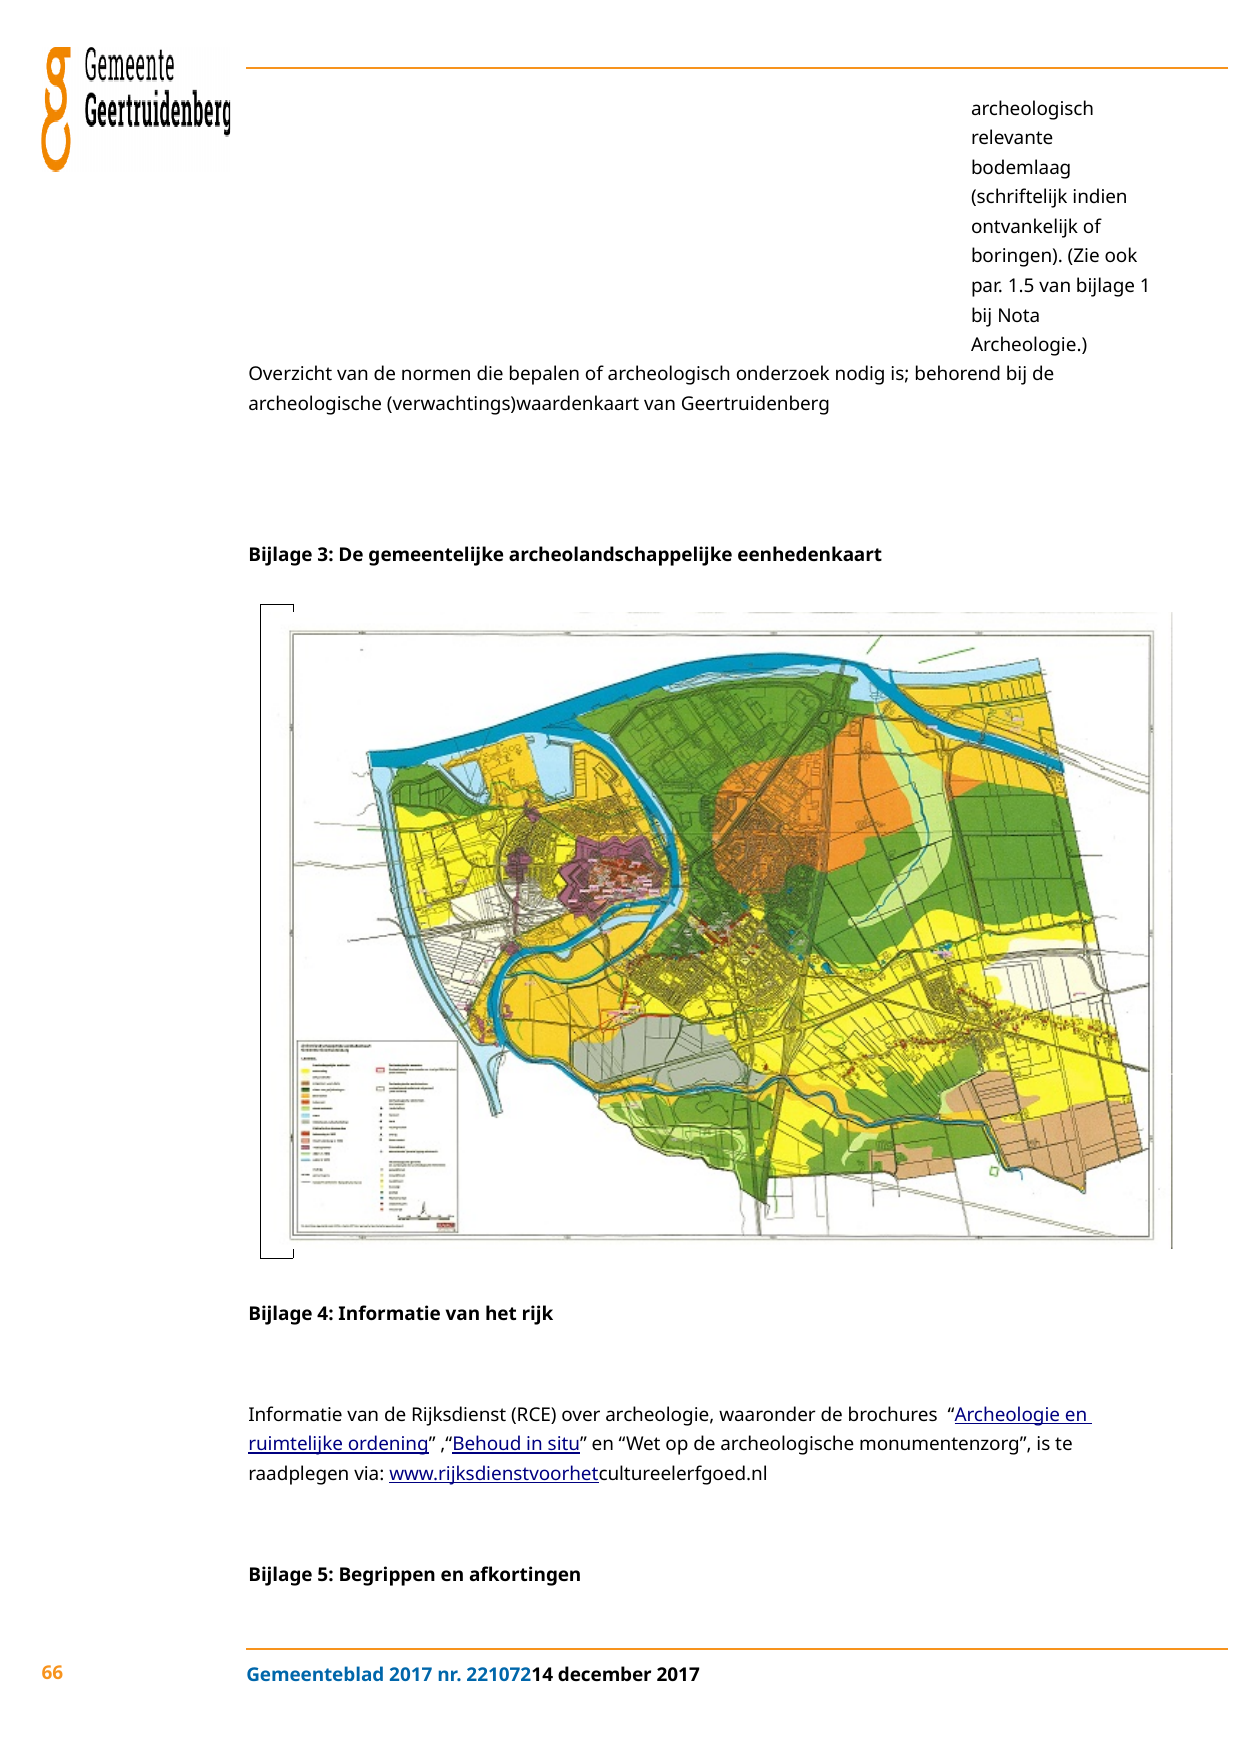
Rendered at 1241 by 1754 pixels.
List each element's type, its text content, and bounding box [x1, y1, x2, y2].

text Informatie van de Rijksdienst (RCE) over archeologie, waaronder de brochures “Archeologie en ruimtelijke ordening” ,“Behoud in situ” en “Wet op de archeologische monumentenzorg”, is te raadplegen via: www.rijksdienstvoorhetcultureelerfgoed.nl [248, 1401, 1152, 1486]
table_cell [609, 95, 790, 357]
picture [268, 612, 1173, 1249]
table_cell [248, 95, 429, 357]
table_cell archeologisch relevante bodemlaag (schriftelijk indien ontvankelijk of boringen). (Zie ook par. 1.5 van bijlage 1 bij Nota Archeologie.) [971, 95, 1152, 357]
table_cell [790, 95, 971, 357]
text Overzicht van de normen die bepalen of archeologisch onderzoek nodig is; behorend bij de archeologische (verwachtings)waardenkaart van Geertruidenberg [248, 360, 1152, 416]
picture [41, 47, 231, 172]
text Bijlage 5: Begrippen en afkortingen [248, 1561, 1152, 1587]
text Bijlage 3: De gemeentelijke archeolandschappelijke eenhedenkaart [248, 541, 1152, 567]
text Bijlage 4: Informatie van het rijk [248, 1300, 1152, 1326]
table_cell [429, 95, 609, 357]
